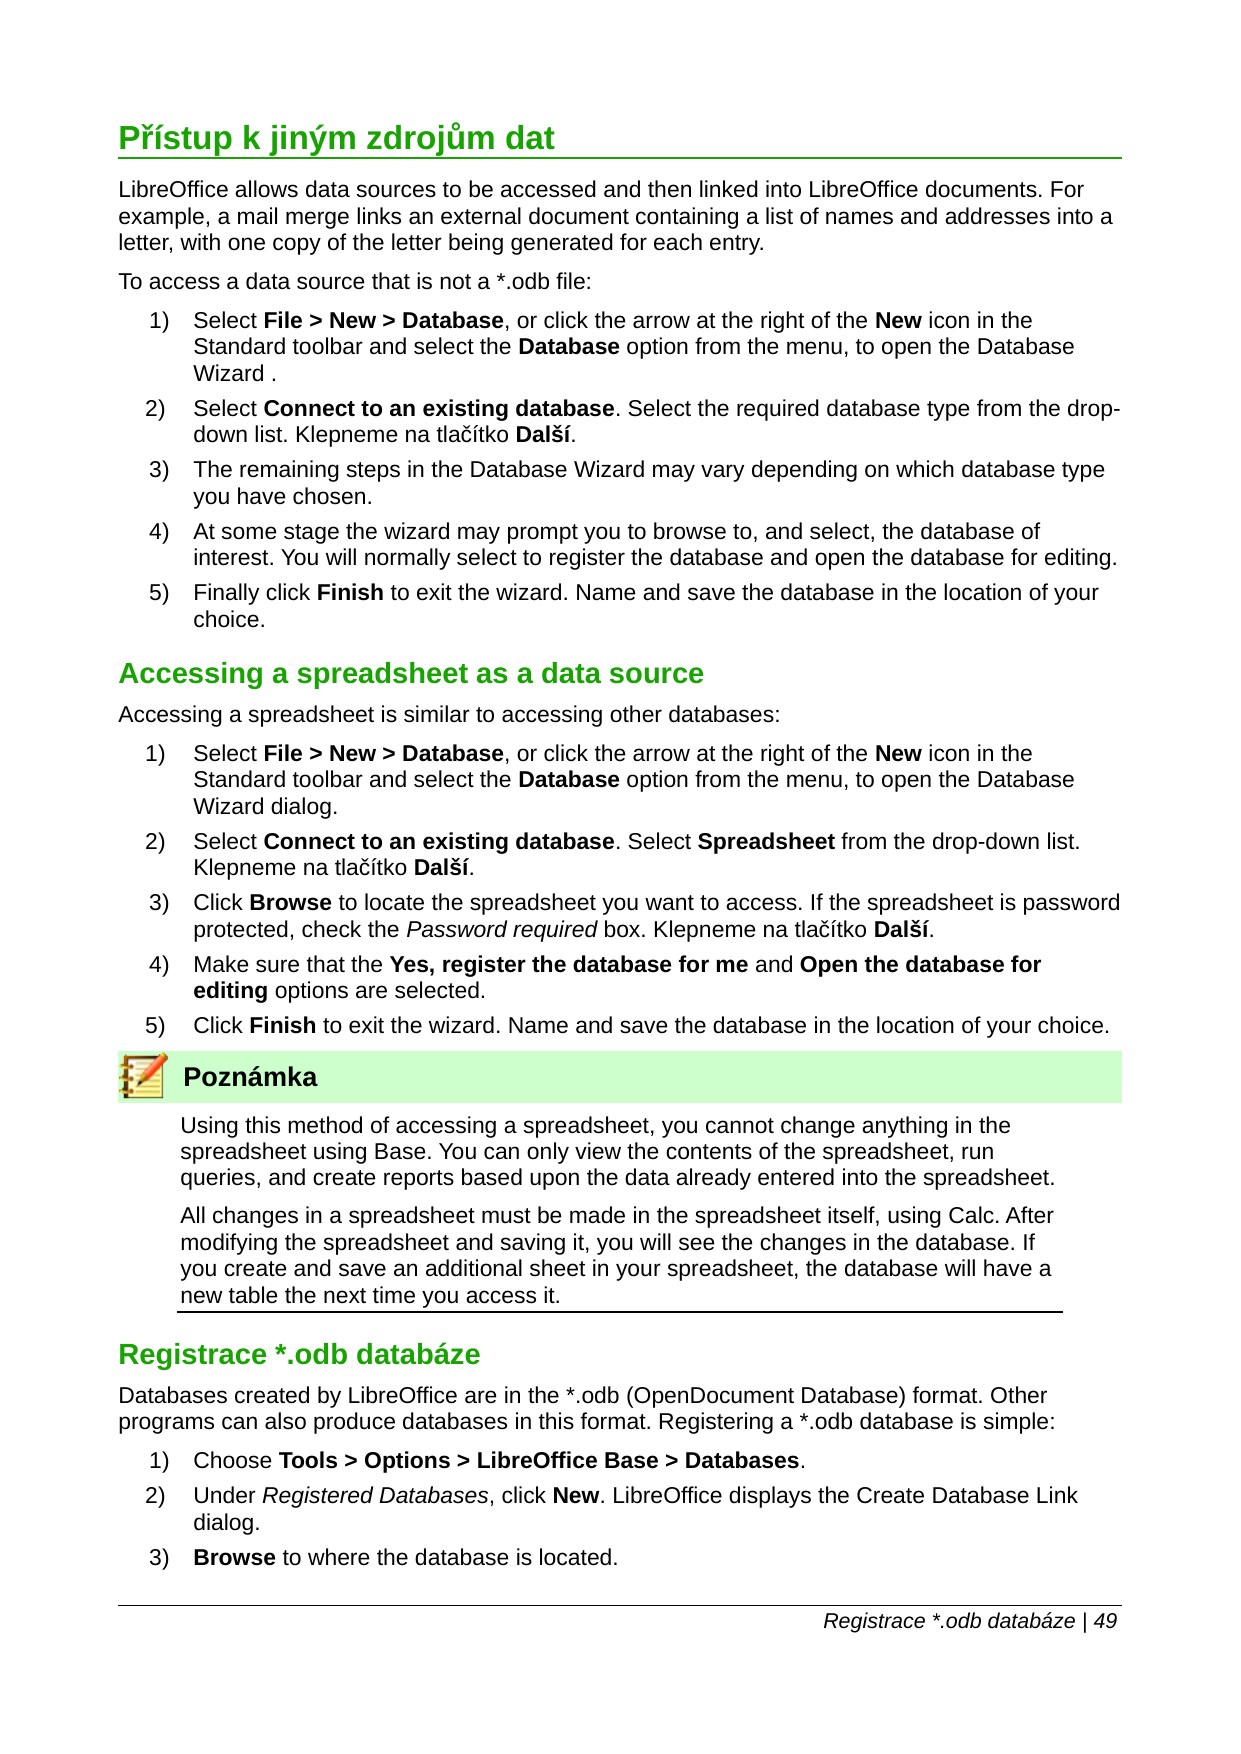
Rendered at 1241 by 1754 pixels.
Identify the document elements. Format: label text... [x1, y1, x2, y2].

list Under Registered Databases, click New. LibreOffice displays the Create Database Link dialog. [165, 1482, 1122, 1535]
text Using this method of accessing a spreadsheet, you cannot change anything in the spreadsheet using Base. You can only view the contents of the spreadsheet, run queries, and create reports based upon the data already entered into the spreadsheet. [177, 1109, 1063, 1191]
picture [119, 1051, 170, 1102]
list Click Browse to locate the spreadsheet you want to access. If the spreadsheet is password protected, check the Password required box. Klepneme na tlačítko Další. [169, 889, 1122, 942]
text LibreOffice allows data sources to be accessed and then linked into LibreOffice documents. For example, a mail merge links an external document containing a list of names and addresses into a letter, with one copy of the letter being generated for each entry. [118, 176, 1122, 255]
list Select Connect to an existing database. Select the required database type from the drop-down list. Klepneme na tlačítko Další. [165, 395, 1122, 447]
text Databases created by LibreOffice are in the *.odb (OpenDocument Database) format. Other programs can also produce databases in this format. Registering a *.odb database is simple: [118, 1382, 1122, 1435]
subtitle Accessing a spreadsheet as a data source [118, 656, 1122, 689]
list Click Finish to exit the wizard. Name and save the database in the location of your choice. [165, 1012, 1122, 1039]
subtitle Poznámka [118, 1051, 1122, 1103]
list The remaining steps in the Database Wizard may vary depending on which database type you have chosen. [169, 456, 1122, 509]
list At some stage the wizard may prompt you to browse to, and select, the database of interest. You will normally select to register the database and open the database for editing. [169, 518, 1122, 571]
list Browse to where the database is located. [169, 1544, 1122, 1570]
list To access a data source that is not a *.odb file: [118, 268, 1122, 294]
list Make sure that the Yes, register the database for me and Open the database for editing options are selected. [169, 951, 1122, 1004]
list Finally click Finish to exit the wizard. Name and save the database in the location of your choice. [169, 579, 1122, 632]
text All changes in a spreadsheet must be made in the spreadsheet itself, using Calc. After modifying the spreadsheet and saving it, you will see the changes in the database. If you create and save an additional sheet in your spreadsheet, the database will have a new table the next time you access it. [177, 1199, 1063, 1311]
list Select File > New > Database, or click the arrow at the right of the New icon in the Standard toolbar and select the Database option from the menu, to open the Database Wizard dialog. [165, 740, 1122, 819]
list Select Connect to an existing database. Select Spreadsheet from the drop-down list. Klepneme na tlačítko Další. [165, 828, 1122, 881]
list Choose Tools > Options > LibreOffice Base > Databases. [169, 1447, 1122, 1473]
subtitle Přístup k jiným zdrojům dat [118, 118, 1122, 157]
list Select File > New > Database, or click the arrow at the right of the New icon in the Standard toolbar and select the Database option from the menu, to open the Database Wizard . [169, 307, 1122, 386]
subtitle Registrace *.odb databáze [118, 1337, 1122, 1370]
list Accessing a spreadsheet is similar to accessing other databases: [118, 701, 1122, 727]
